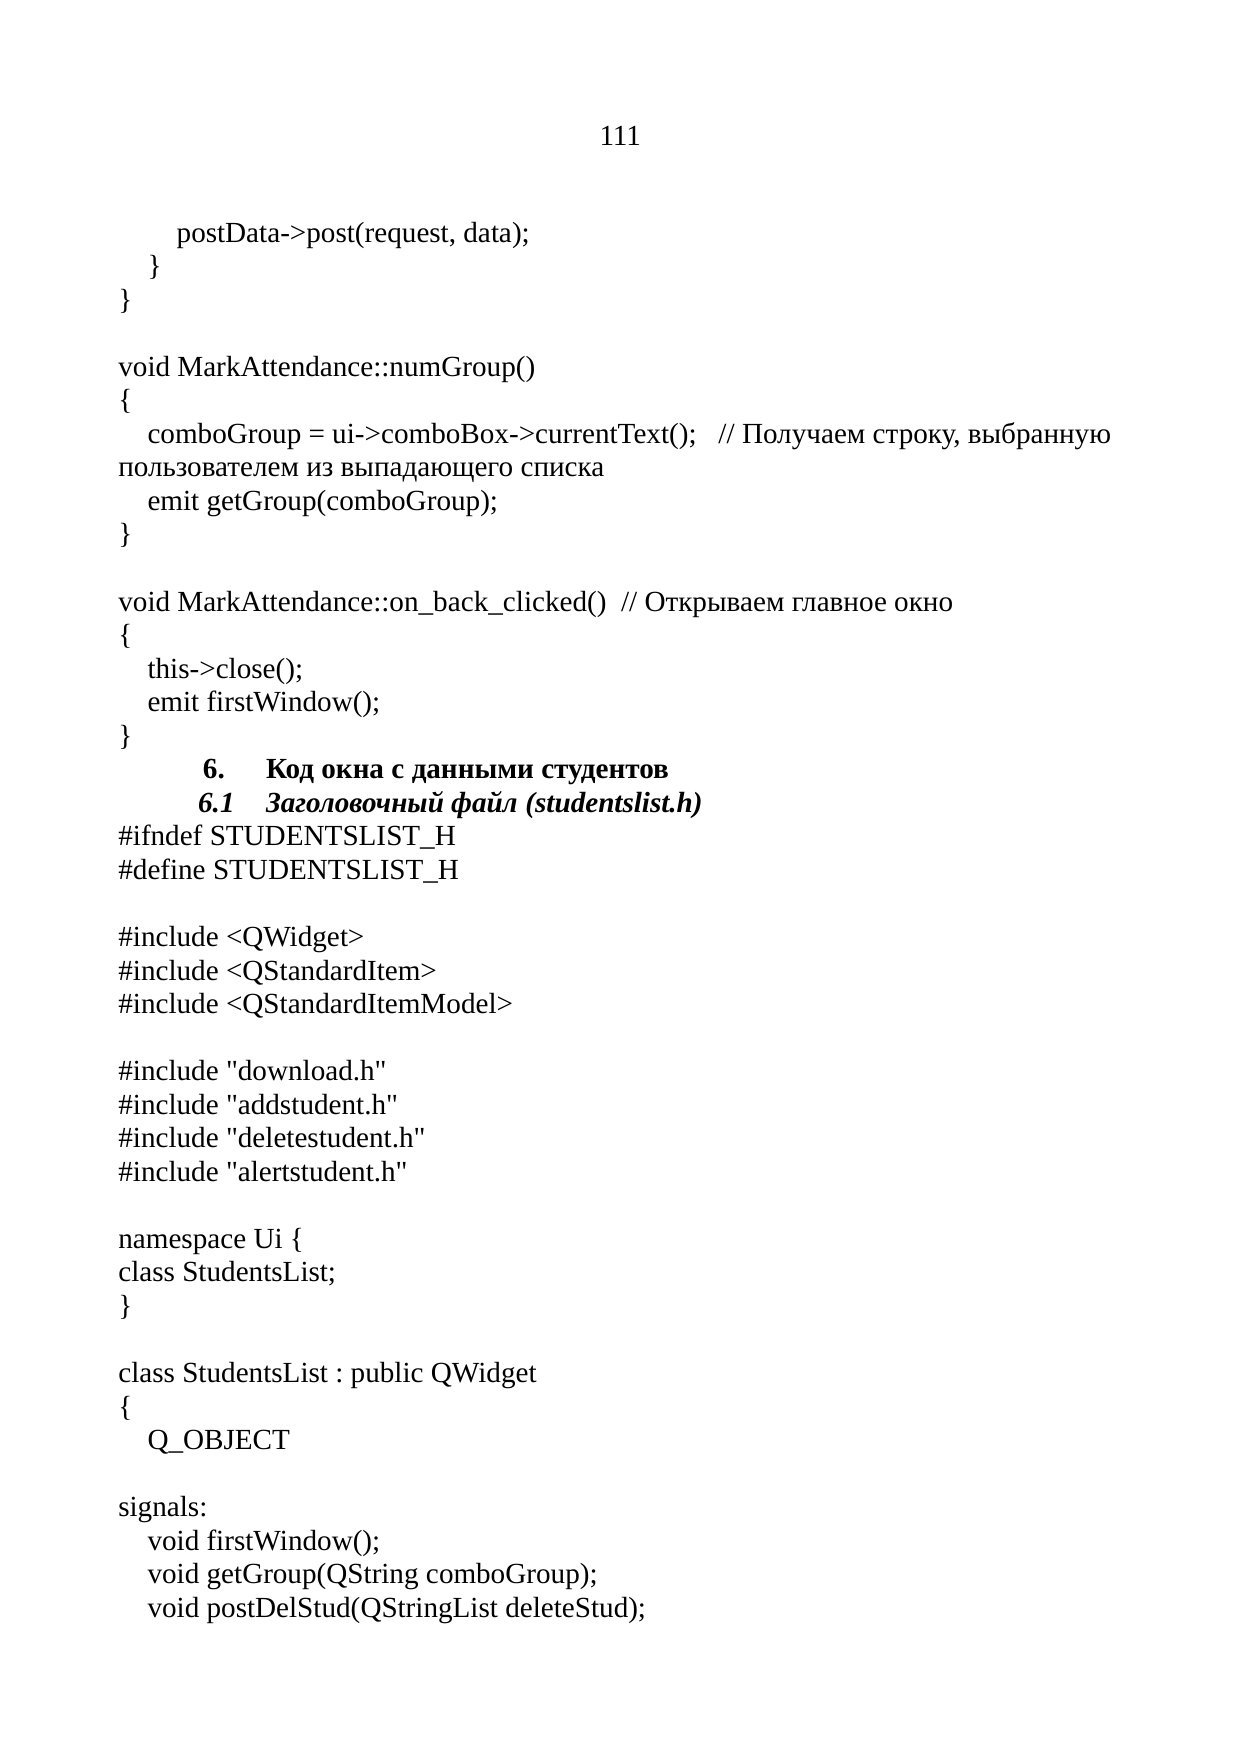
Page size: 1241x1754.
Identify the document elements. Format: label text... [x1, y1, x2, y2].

text #include <QStandardItem> [118, 953, 1122, 986]
text namespace Ui { [118, 1221, 1122, 1254]
text #include <QStandardItemModel> [118, 986, 1122, 1020]
text Q_OBJECT [118, 1422, 1122, 1456]
text void getGroup(QString comboGroup); [118, 1556, 1122, 1590]
text signals: [118, 1489, 1122, 1523]
text } [118, 1288, 1122, 1322]
text void postDelStud(QStringList deleteStud); [118, 1590, 1122, 1623]
text class StudentsList; [118, 1254, 1122, 1288]
list Заголовочный файл (studentslist.h) [118, 785, 1122, 818]
text { [118, 1389, 1122, 1422]
text #include "alertstudent.h" [118, 1154, 1122, 1187]
text class StudentsList : public QWidget [118, 1355, 1122, 1389]
text #ifndef STUDENTSLIST_H [118, 818, 1122, 852]
text #define STUDENTSLIST_H [118, 852, 1122, 886]
text postData->post(request, data); } } void MarkAttendance::numGroup() { comboGroup = ui->comboBox->currentText(); // Получаем строку, выбранную пользователем из выпадающего списка emit getGroup(comboGroup); } void MarkAttendance::on_back_clicked() // Открываем главное окно { this->close(); emit firstWindow(); } [118, 181, 1122, 751]
list Код окна с данными студентов [118, 751, 1122, 785]
text #include "deletestudent.h" [118, 1120, 1122, 1154]
text void firstWindow(); [118, 1523, 1122, 1556]
text #include <QWidget> [118, 919, 1122, 953]
text #include "addstudent.h" [118, 1087, 1122, 1120]
text #include "download.h" [118, 1053, 1122, 1087]
